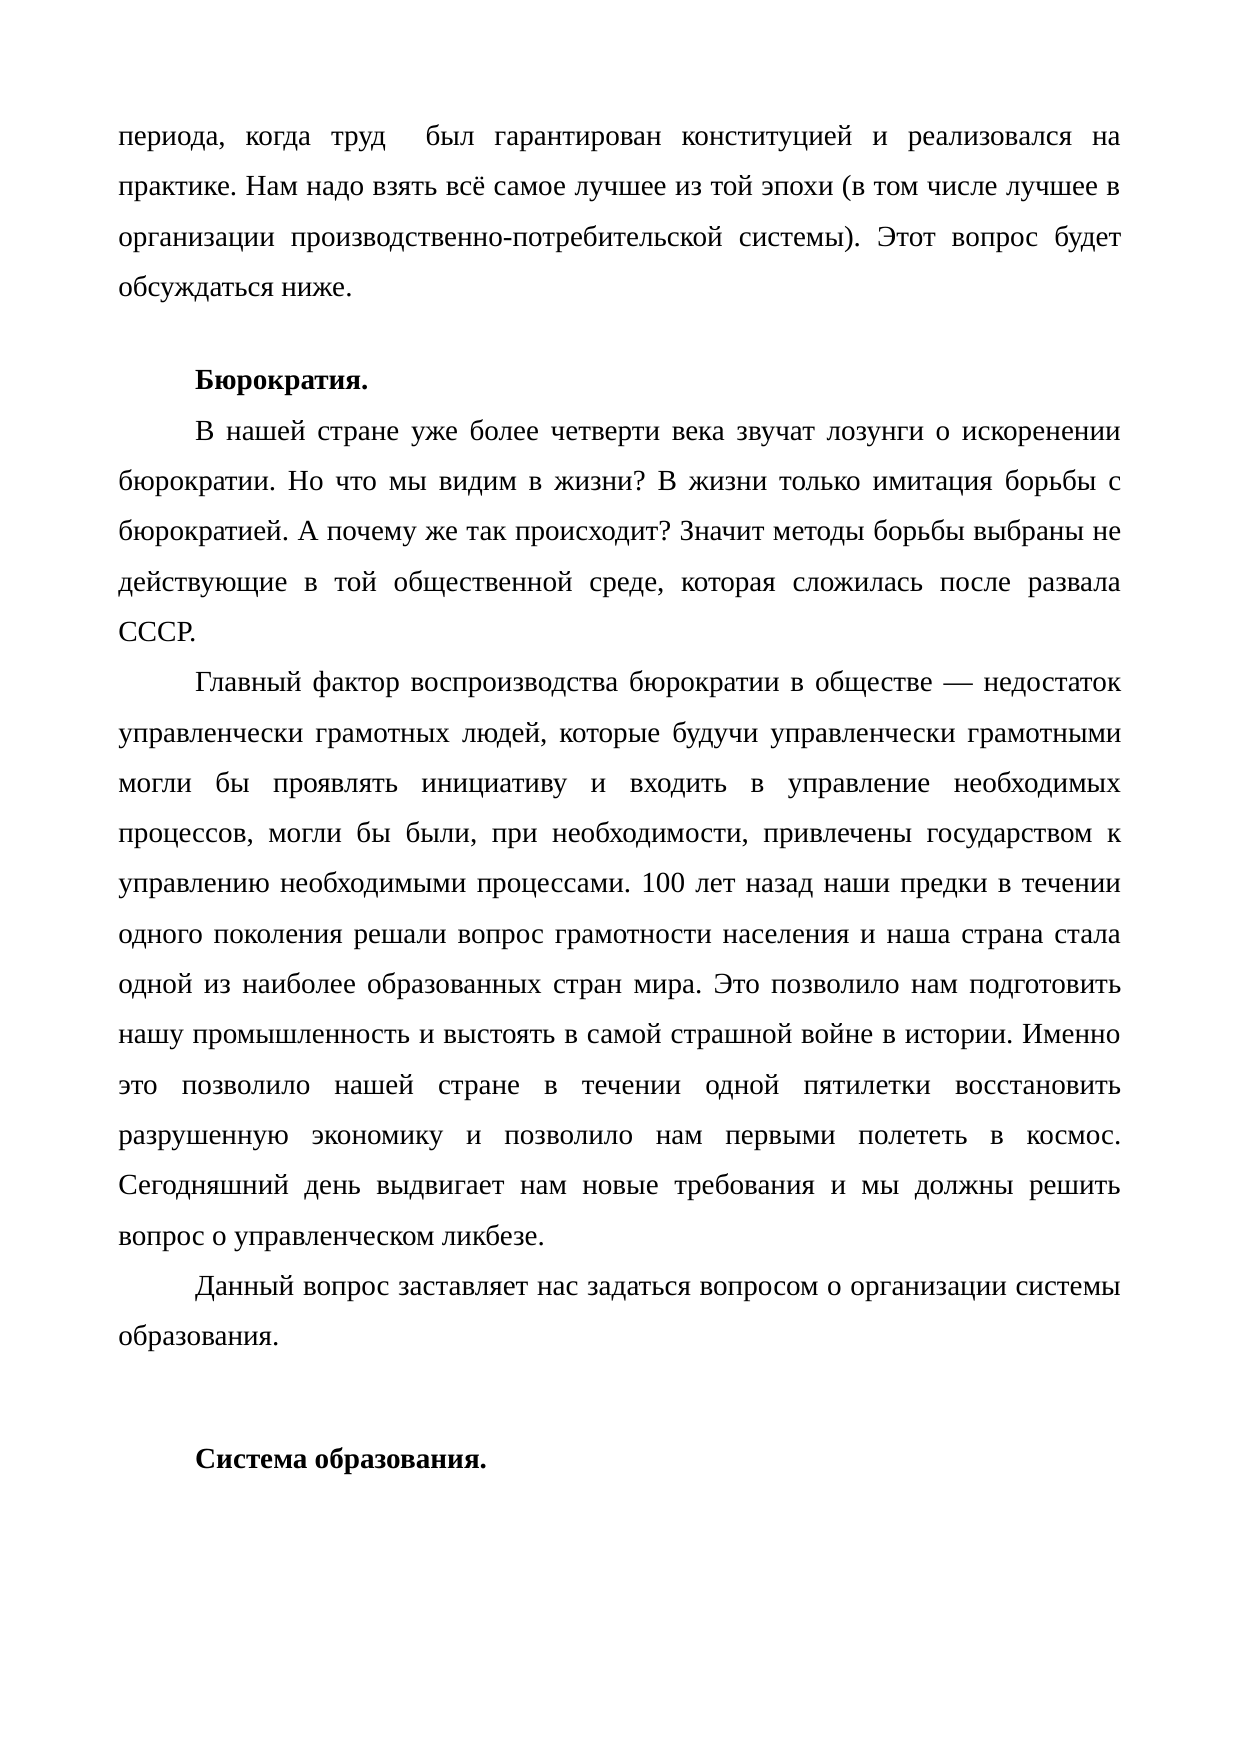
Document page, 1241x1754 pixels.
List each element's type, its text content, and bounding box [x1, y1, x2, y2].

text Главный фактор воспроизводства бюрократии в обществе — недостаток управленчески грамотных людей, которые будучи управленчески грамотными могли бы проявлять инициативу и входить в управление необходимых процессов, могли бы были, при необходимости, привлечены государством к управлению необходимыми процессами. 100 лет назад наши предки в течении одного поколения решали вопрос грамотности населения и наша страна стала одной из наиболее образованных стран мира. Это позволило нам подготовить нашу промышленность и выстоять в самой страшной войне в истории. Именно это позволило нашей стране в течении одной пятилетки восстановить разрушенную экономику и позволило нам первыми полететь в космос. Сегодняшний день выдвигает нам новые требования и мы должны решить вопрос о управленческом ликбезе. [118, 664, 1122, 1251]
text Бюрократия. [118, 362, 1122, 396]
text Система образования. [118, 1441, 1122, 1474]
text Данный вопрос заставляет нас задаться вопросом о организации системы образования. [118, 1268, 1122, 1352]
text В нашей стране уже более четверти века звучат лозунги о искоренении бюрократии. Но что мы видим в жизни? В жизни только имитация борьбы с бюрократией. А почему же так происходит? Значит методы борьбы выбраны не действующие в той общественной среде, которая сложилась после развала СССР. [118, 413, 1122, 648]
text периода, когда труд был гарантирован конституцией и реализовался на практике. Нам надо взять всё самое лучшее из той эпохи (в том числе лучшее в организации производственно-потребительской системы). Этот вопрос будет обсуждаться ниже. [118, 118, 1122, 303]
